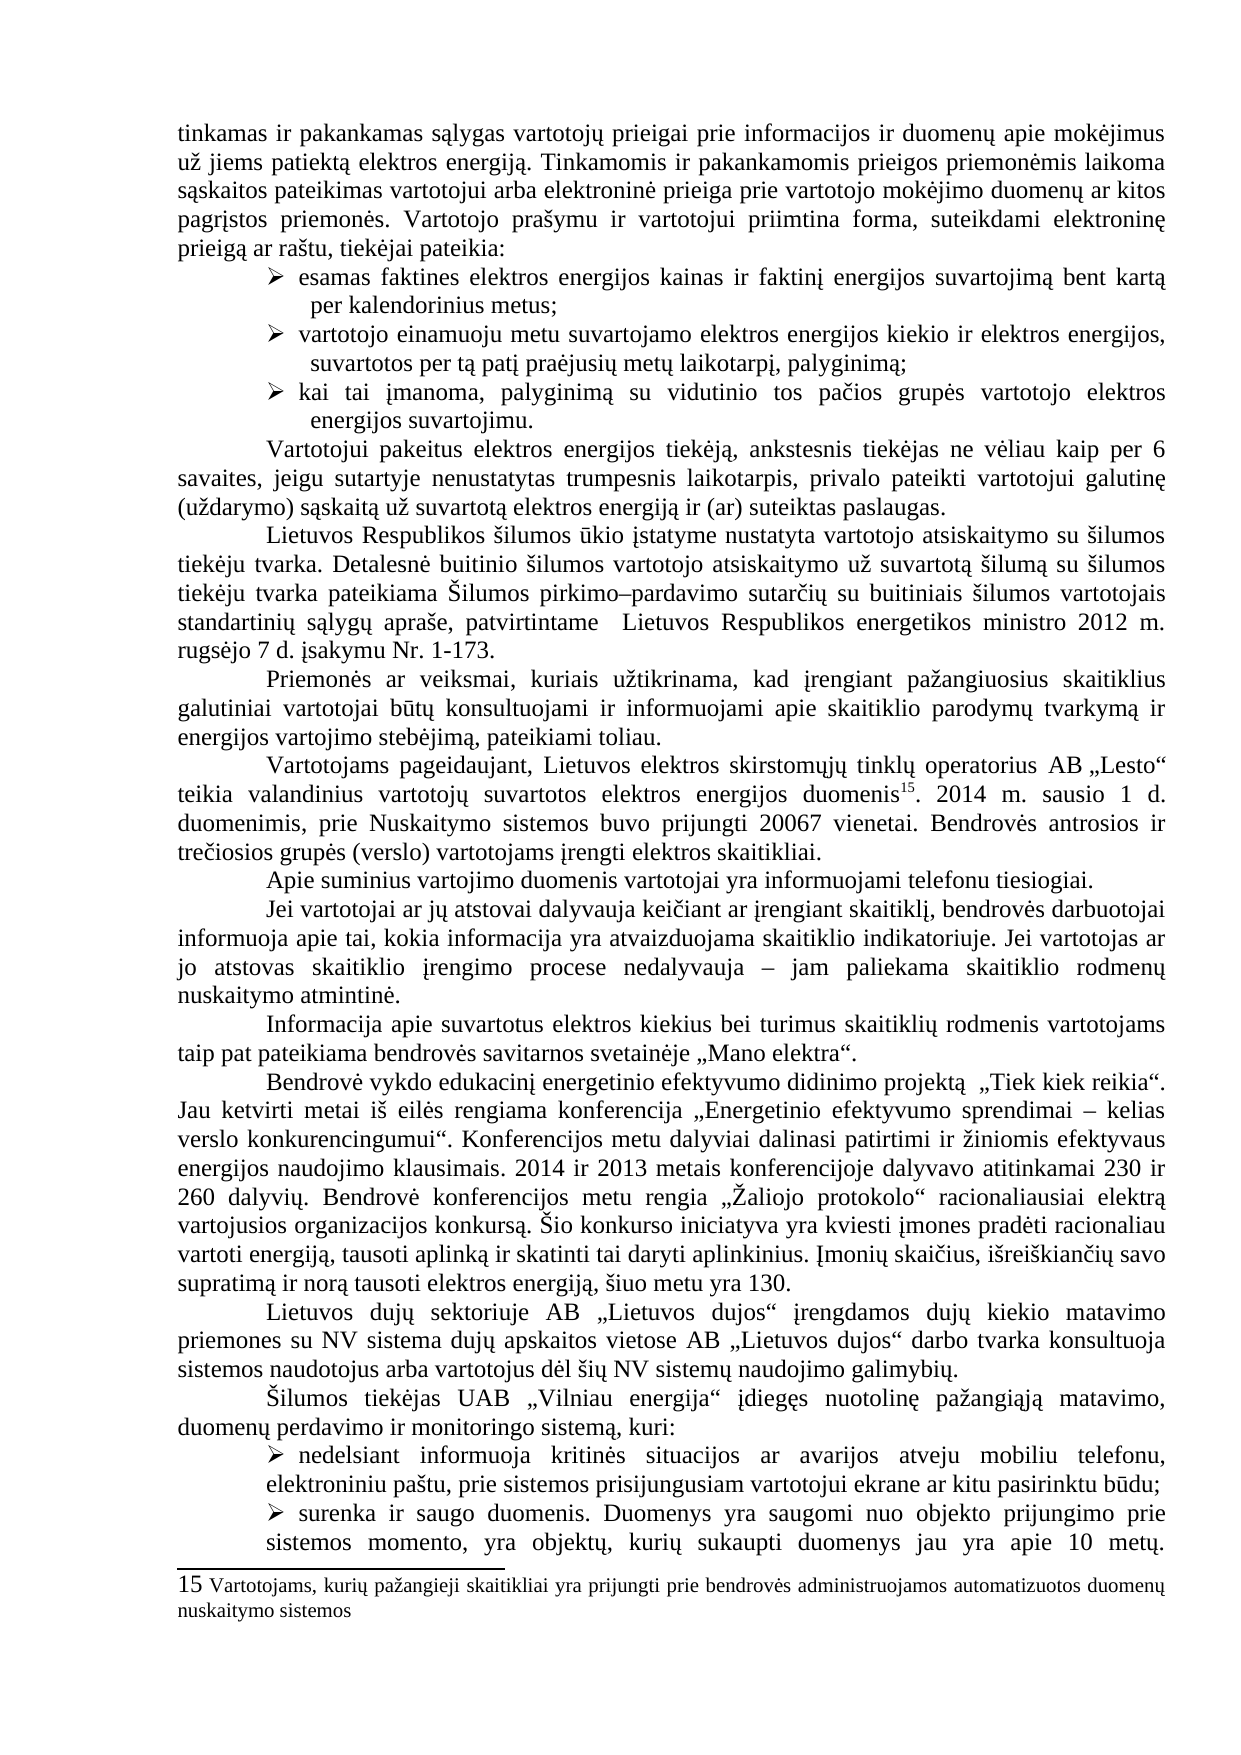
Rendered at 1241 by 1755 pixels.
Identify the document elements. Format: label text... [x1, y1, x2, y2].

text Lietuvos Respublikos šilumos ūkio įstatyme nustatyta vartotojo atsiskaitymo su šilumos tiekėju tvarka. Detalesnė buitinio šilumos vartotojo atsiskaitymo už suvartotą šilumą su šilumos tiekėju tvarka pateikiama Šilumos pirkimo–pardavimo sutarčių su buitiniais šilumos vartotojais standartinių sąlygų apraše, patvirtintame Lietuvos Respublikos energetikos ministro 2012 m. rugsėjo 7 d. įsakymu Nr. 1-173. [177, 521, 1166, 664]
text Šilumos tiekėjas UAB „Vilniau energija“ įdiegęs nuotolinę pažangiąją matavimo, duomenų perdavimo ir monitoringo sistemą, kuri: [177, 1383, 1166, 1441]
text Apie suminius vartojimo duomenis vartotojai yra informuojami telefonu tiesiogiai. [177, 866, 1166, 894]
text Vartotojams pageidaujant, Lietuvos elektros skirstomųjų tinklų operatorius AB „Lesto“ teikia valandinius vartotojų suvartotos elektros energijos duomenis. 2014 m. sausio 1 d. duomenimis, prie Nuskaitymo sistemos buvo prijungti 20067 vienetai. Bendrovės antrosios ir trečiosios grupės (verslo) vartotojams įrengti elektros skaitikliai. [177, 751, 1166, 866]
text nedelsiant informuoja kritinės situacijos ar avarijos atveju mobiliu telefonu, elektroniniu paštu, prie sistemos prisijungusiam vartotojui ekrane ar kitu pasirinktu būdu; [266, 1441, 1166, 1498]
text Priemonės ar veiksmai, kuriais užtikrinama, kad įrengiant pažangiuosius skaitiklius galutiniai vartotojai būtų konsultuojami ir informuojami apie skaitiklio parodymų tvarkymą ir energijos vartojimo stebėjimą, pateikiami toliau. [177, 664, 1166, 751]
text kai tai įmanoma, palyginimą su vidutinio tos pačios grupės vartotojo elektros energijos suvartojimu. [266, 377, 1166, 434]
text vartotojo einamuoju metu suvartojamo elektros energijos kiekio ir elektros energijos, suvartotos per tą patį praėjusių metų laikotarpį, palyginimą; [266, 319, 1166, 377]
text Vartotojui pakeitus elektros energijos tiekėją, ankstesnis tiekėjas ne vėliau kaip per 6 savaites, jeigu sutartyje nenustatytas trumpesnis laikotarpis, privalo pateikti vartotojui galutinę (uždarymo) sąskaitą už suvartotą elektros energiją ir (ar) suteiktas paslaugas. [177, 434, 1166, 521]
text esamas faktines elektros energijos kainas ir faktinį energijos suvartojimą bent kartą per kalendorinius metus; [266, 262, 1166, 319]
text Jei vartotojai ar jų atstovai dalyvauja keičiant ar įrengiant skaitiklį, bendrovės darbuotojai informuoja apie tai, kokia informacija yra atvaizduojama skaitiklio indikatoriuje. Jei vartotojas ar jo atstovas skaitiklio įrengimo procese nedalyvauja – jam paliekama skaitiklio rodmenų nuskaitymo atmintinė. [177, 894, 1166, 1009]
text surenka ir saugo duomenis. Duomenys yra saugomi nuo objekto prijungimo prie sistemos momento, yra objektų, kurių sukaupti duomenys jau yra apie 10 metų. [266, 1498, 1166, 1556]
text Lietuvos dujų sektoriuje AB „Lietuvos dujos“ įrengdamos dujų kiekio matavimo priemones su NV sistema dujų apskaitos vietose AB „Lietuvos dujos“ darbo tvarka konsultuoja sistemos naudotojus arba vartotojus dėl šių NV sistemų naudojimo galimybių. [177, 1297, 1166, 1383]
text tinkamas ir pakankamas sąlygas vartotojų prieigai prie informacijos ir duomenų apie mokėjimus už jiems patiektą elektros energiją. Tinkamomis ir pakankamomis prieigos priemonėmis laikoma sąskaitos pateikimas vartotojui arba elektroninė prieiga prie vartotojo mokėjimo duomenų ar kitos pagrįstos priemonės. Vartotojo prašymu ir vartotojui priimtina forma, suteikdami elektroninę prieigą ar raštu, tiekėjai pateikia: [177, 118, 1166, 262]
text Informacija apie suvartotus elektros kiekius bei turimus skaitiklių rodmenis vartotojams taip pat pateikiama bendrovės savitarnos svetainėje „Mano elektra“. [177, 1009, 1166, 1067]
text Vartotojams, kurių pažangieji skaitikliai yra prijungti prie bendrovės administruojamos automatizuotos duomenų nuskaitymo sistemos [177, 1569, 1166, 1622]
text Bendrovė vykdo edukacinį energetinio efektyvumo didinimo projektą „Tiek kiek reikia“. Jau ketvirti metai iš eilės rengiama konferencija „Energetinio efektyvumo sprendimai – kelias verslo konkurencingumui“. Konferencijos metu dalyviai dalinasi patirtimi ir žiniomis efektyvaus energijos naudojimo klausimais. 2014 ir 2013 metais konferencijoje dalyvavo atitinkamai 230 ir 260 dalyvių. Bendrovė konferencijos metu rengia „Žaliojo protokolo“ racionaliausiai elektrą vartojusios organizacijos konkursą. Šio konkurso iniciatyva yra kviesti įmones pradėti racionaliau vartoti energiją, tausoti aplinką ir skatinti tai daryti aplinkinius. Įmonių skaičius, išreiškiančių savo supratimą ir norą tausoti elektros energiją, šiuo metu yra 130. [177, 1067, 1166, 1297]
